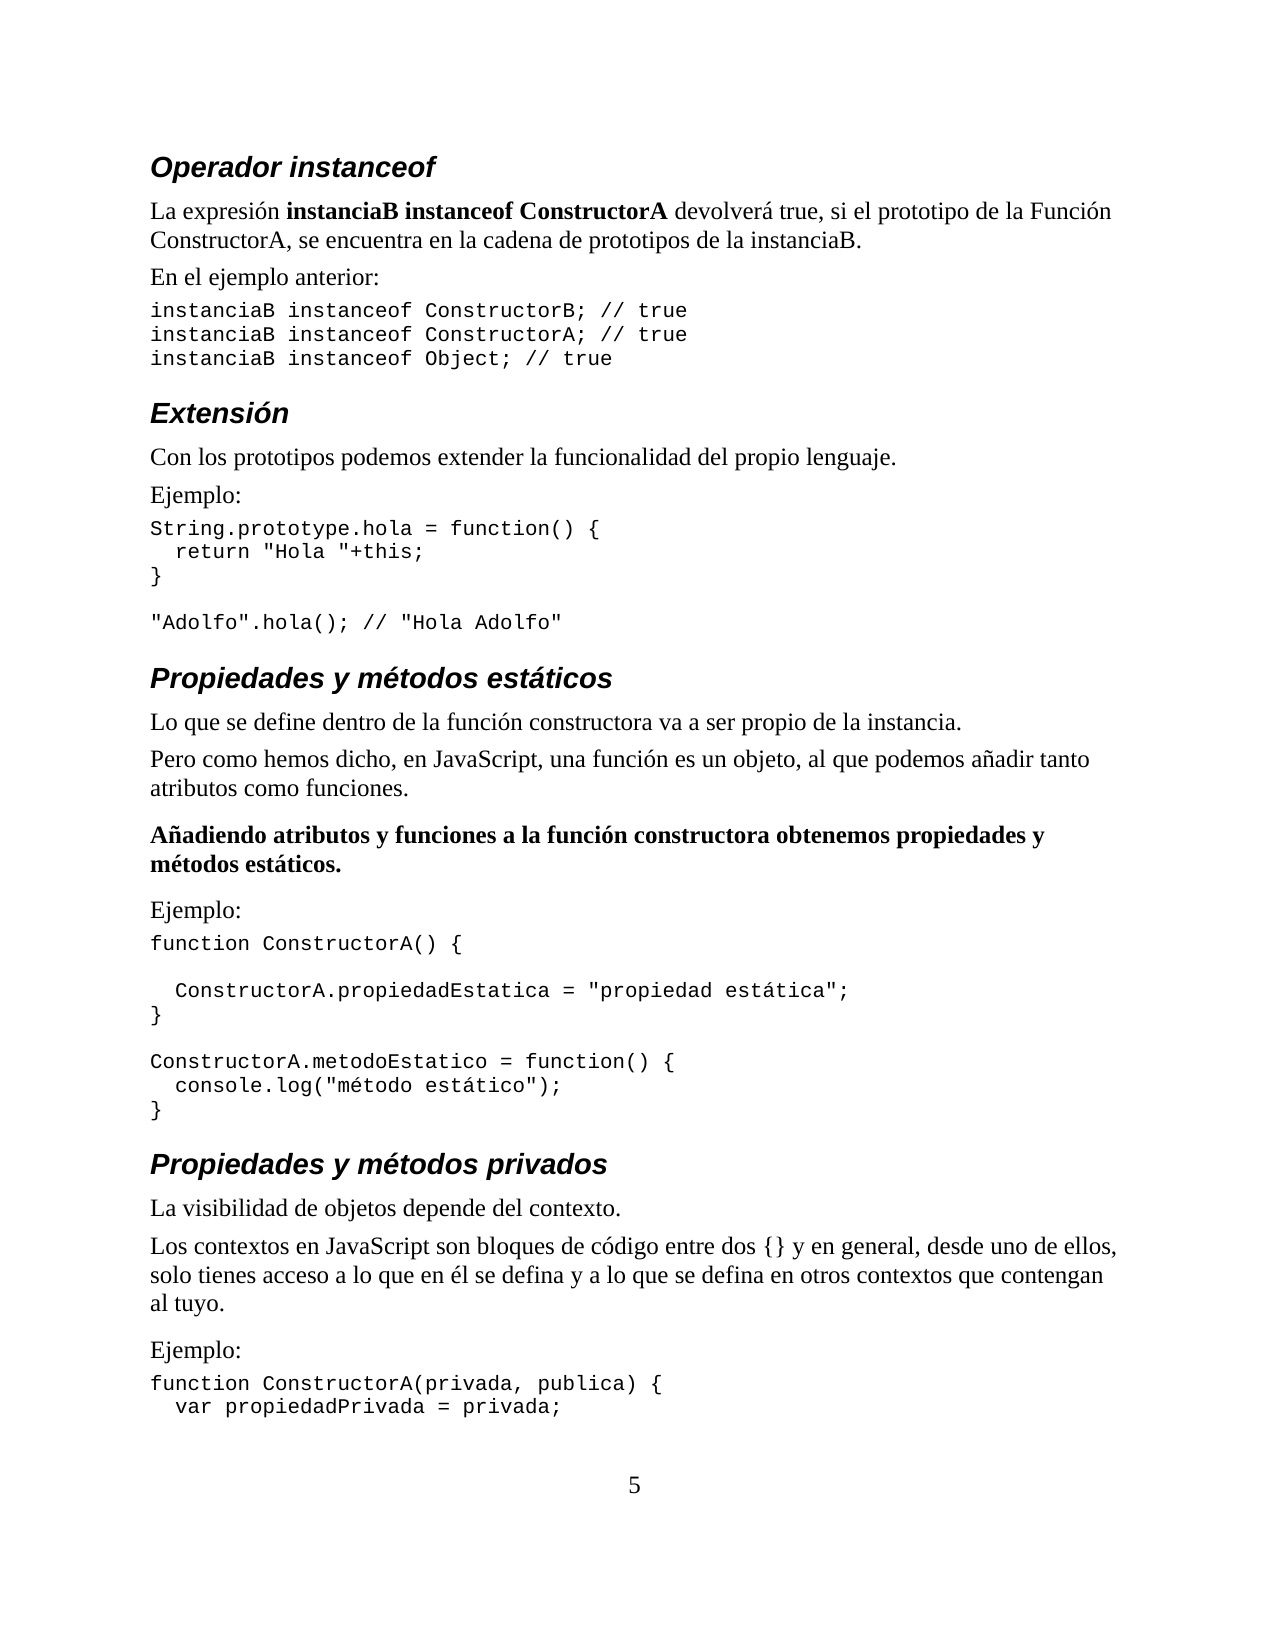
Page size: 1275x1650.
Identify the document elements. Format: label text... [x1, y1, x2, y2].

subtitle Extensión [150, 396, 1125, 430]
text Con los prototipos podemos extender la funcionalidad del propio lenguaje. [150, 442, 1125, 471]
text instanciaB instanceof Object; // true [150, 347, 1125, 371]
text instanciaB instanceof ConstructorB; // true [150, 300, 1125, 324]
text Ejemplo: [150, 1335, 1125, 1364]
text La expresión instanciaB instanceof ConstructorA devolverá true, si el prototipo de la Función ConstructorA, se encuentra en la cadena de prototipos de la instanciaB. [150, 196, 1125, 253]
subtitle Propiedades y métodos estáticos [150, 661, 1125, 694]
text } [150, 1004, 1125, 1028]
text return "Hola "+this; [150, 541, 1125, 565]
text var propiedadPrivada = privada; [150, 1397, 1125, 1420]
text String.prototype.hola = function() { [150, 518, 1125, 541]
text En el ejemplo anterior: [150, 262, 1125, 291]
text Ejemplo: [150, 895, 1125, 924]
text "Adolfo".hola(); // "Hola Adolfo" [150, 612, 1125, 636]
text Ejemplo: [150, 480, 1125, 509]
text } [150, 1099, 1125, 1122]
text Añadiendo atributos y funciones a la función constructora obtenemos propiedades y métodos estáticos. [150, 820, 1125, 877]
text Pero como hemos dicho, en JavaScript, una función es un objeto, al que podemos añadir tanto atributos como funciones. [150, 744, 1125, 802]
subtitle Operador instanceof [150, 150, 1125, 183]
text console.log("método estático"); [150, 1075, 1125, 1099]
text Lo que se define dentro de la función constructora va a ser propio de la instancia. [150, 707, 1125, 736]
text ConstructorA.propiedadEstatica = "propiedad estática"; [150, 980, 1125, 1004]
text ConstructorA.metodoEstatico = function() { [150, 1051, 1125, 1075]
subtitle Propiedades y métodos privados [150, 1147, 1125, 1181]
text function ConstructorA(privada, publica) { [150, 1373, 1125, 1397]
text function ConstructorA() { [150, 933, 1125, 957]
text } [150, 565, 1125, 588]
text instanciaB instanceof ConstructorA; // true [150, 324, 1125, 347]
text La visibilidad de objetos depende del contexto. [150, 1193, 1125, 1222]
text Los contextos en JavaScript son bloques de código entre dos {} y en general, desde uno de ellos, solo tienes acceso a lo que en él se defina y a lo que se defina en otros contextos que contengan al tuyo. [150, 1231, 1125, 1317]
